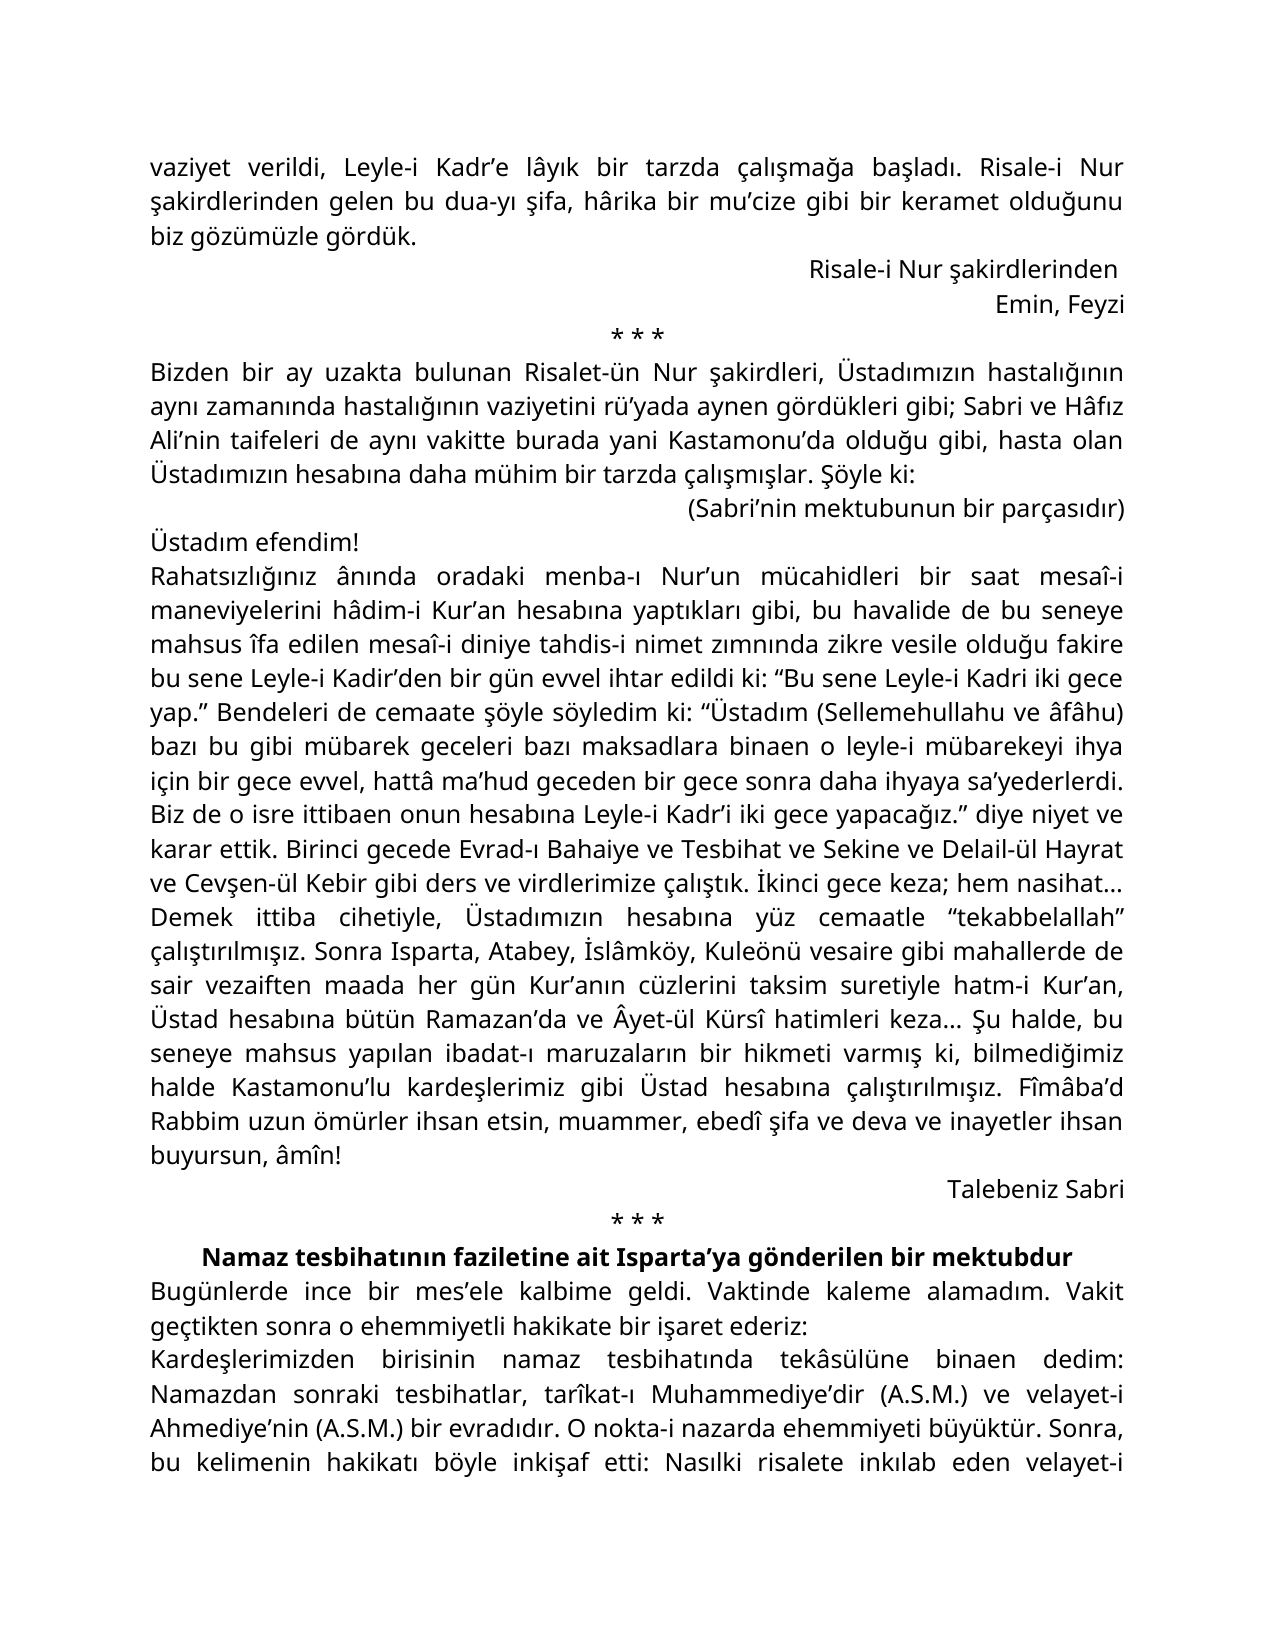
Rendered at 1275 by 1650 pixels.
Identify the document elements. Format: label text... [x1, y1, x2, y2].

subtitle Namaz tesbihatının faziletine ait Isparta’ya gönderilen bir mektubdur [150, 1240, 1125, 1274]
text Risale-i Nur şakirdlerinden Emin, Feyzi [150, 252, 1125, 320]
text Bugünlerde ince bir mes’ele kalbime geldi. Vaktinde kaleme alamadım. Vakit geçtikten sonra o ehemmiyetli hakikate bir işaret ederiz: [150, 1274, 1125, 1342]
text Üstadım efendim! [150, 525, 1125, 559]
text * * * [150, 320, 1125, 354]
text Talebeniz Sabri [150, 1172, 1125, 1206]
text (Sabri’nin mektubunun bir parçasıdır) [150, 491, 1125, 525]
text vaziyet verildi, Leyle-i Kadr’e lâyık bir tarzda çalışmağa başladı. Risale-i Nur şakirdlerinden gelen bu dua-yı şifa, hârika bir mu’cize gibi bir keramet olduğunu biz gözümüzle gördük. [150, 150, 1125, 252]
text Kardeşlerimizden birisinin namaz tesbihatında tekâsülüne binaen dedim: Namazdan sonraki tesbihatlar, tarîkat-ı Muhammediye’dir (A.S.M.) ve velayet-i Ahmediye’nin (A.S.M.) bir evradıdır. O nokta-i nazarda ehemmiyeti büyüktür. Sonra, bu kelimenin hakikatı böyle inkişaf etti: Nasılki risalete inkılab eden velayet-i [150, 1342, 1125, 1478]
text Rahatsızlığınız ânında oradaki menba-ı Nur’un mücahidleri bir saat mesaî-i maneviyelerini hâdim-i Kur’an hesabına yaptıkları gibi, bu havalide de bu seneye mahsus îfa edilen mesaî-i diniye tahdis-i nimet zımnında zikre vesile olduğu fakire bu sene Leyle-i Kadir’den bir gün evvel ihtar edildi ki: “Bu sene Leyle-i Kadri iki gece yap.” Bendeleri de cemaate şöyle söyledim ki: “Üstadım (Sellemehullahu ve âfâhu) bazı bu gibi mübarek geceleri bazı maksadlara binaen o leyle-i mübarekeyi ihya için bir gece evvel, hattâ ma’hud geceden bir gece sonra daha ihyaya sa’yederlerdi. Biz de o isre ittibaen onun hesabına Leyle-i Kadr’i iki gece yapacağız.” diye niyet ve karar ettik. Birinci gecede Evrad-ı Bahaiye ve Tesbihat ve Sekine ve Delail-ül Hayrat ve Cevşen-ül Kebir gibi ders ve virdlerimize çalıştık. İkinci gece keza; hem nasihat… Demek ittiba cihetiyle, Üstadımızın hesabına yüz cemaatle “tekabbelallah” çalıştırılmışız. Sonra Isparta, Atabey, İslâmköy, Kuleönü vesaire gibi mahallerde de sair vezaiften maada her gün Kur’anın cüzlerini taksim suretiyle hatm-i Kur’an, Üstad hesabına bütün Ramazan’da ve Âyet-ül Kürsî hatimleri keza… Şu halde, bu seneye mahsus yapılan ibadat-ı maruzaların bir hikmeti varmış ki, bilmediğimiz halde Kastamonu’lu kardeşlerimiz gibi Üstad hesabına çalıştırılmışız. Fîmâba’d Rabbim uzun ömürler ihsan etsin, muammer, ebedî şifa ve deva ve inayetler ihsan buyursun, âmîn! [150, 559, 1125, 1172]
text Bizden bir ay uzakta bulunan Risalet-ün Nur şakirdleri, Üstadımızın hastalığının aynı zamanında hastalığının vaziyetini rü’yada aynen gördükleri gibi; Sabri ve Hâfız Ali’nin taifeleri de aynı vakitte burada yani Kastamonu’da olduğu gibi, hasta olan Üstadımızın hesabına daha mühim bir tarzda çalışmışlar. Şöyle ki: [150, 354, 1125, 491]
text * * * [150, 1206, 1125, 1240]
